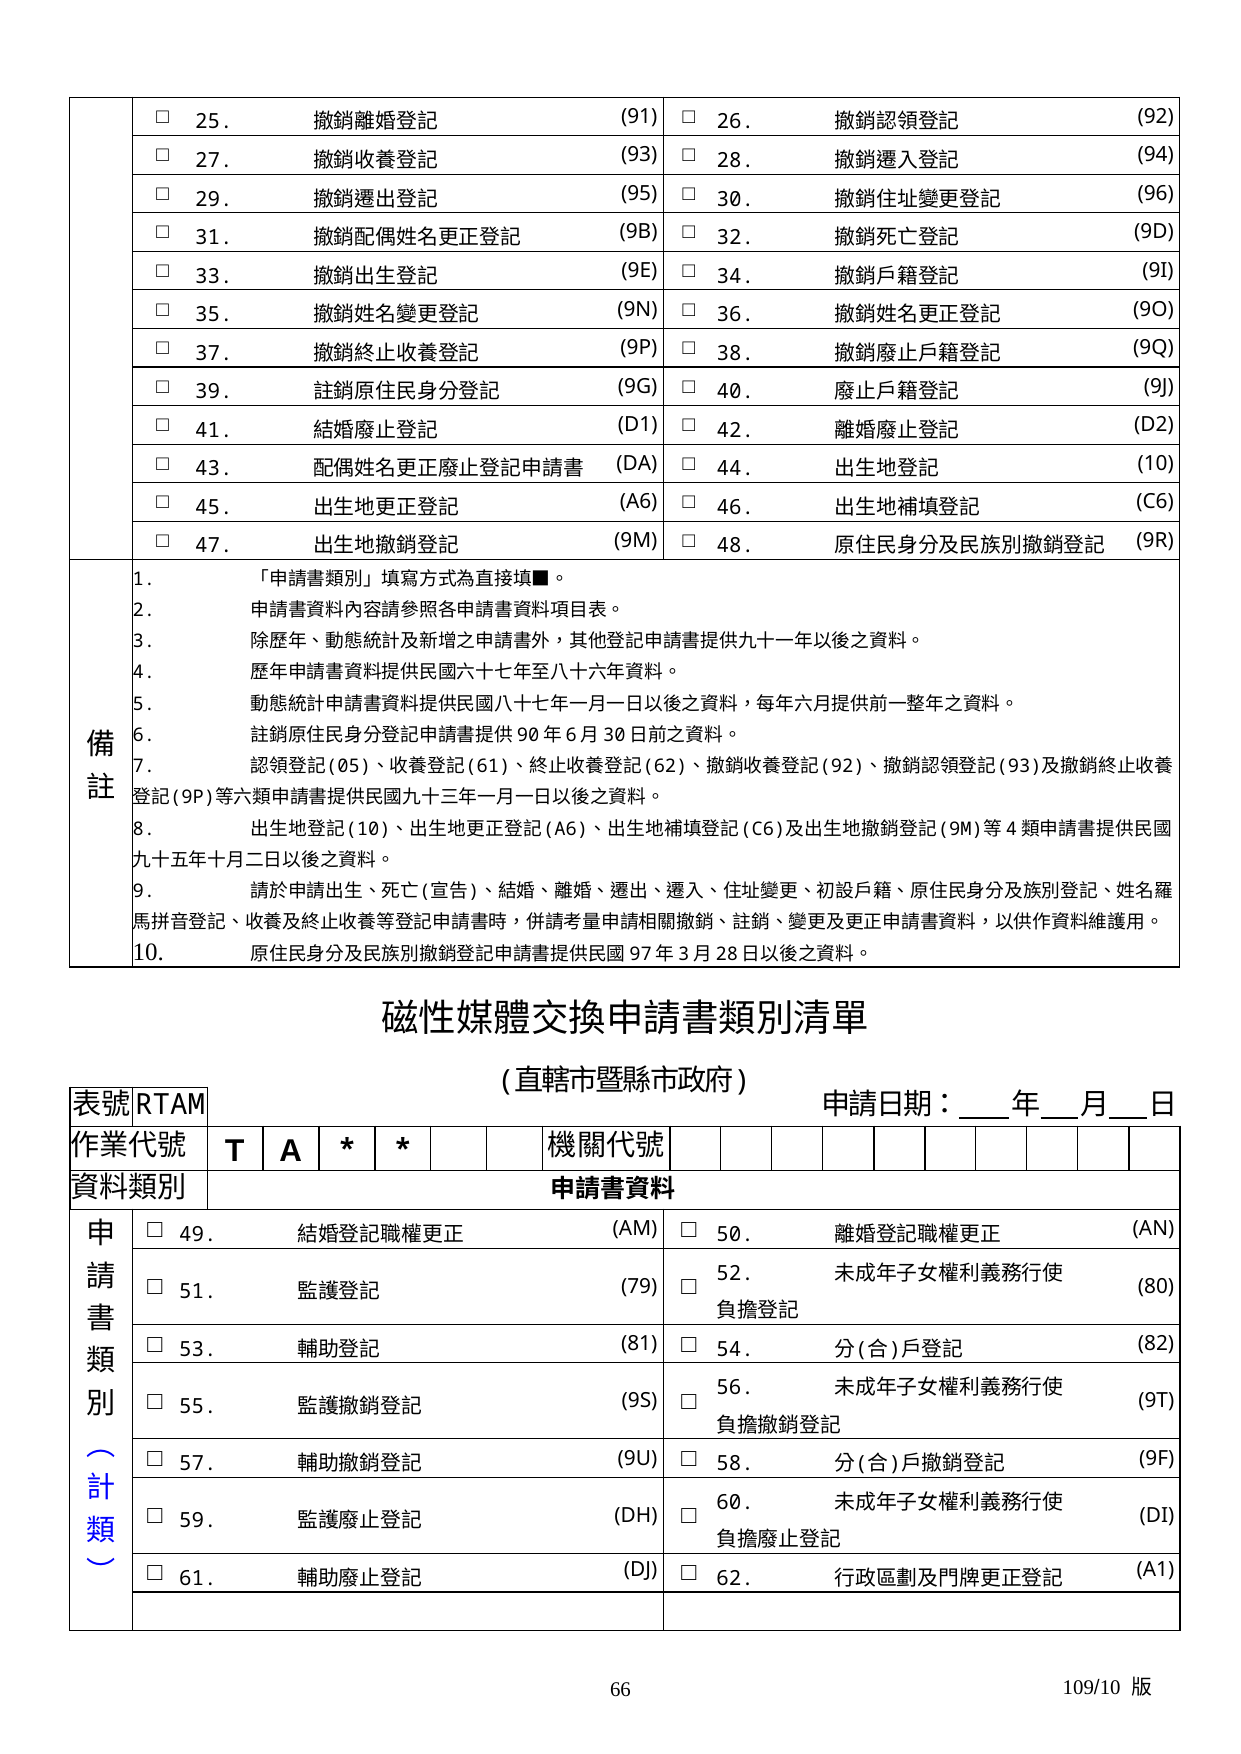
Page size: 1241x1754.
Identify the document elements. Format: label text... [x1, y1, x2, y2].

table_header 磁性媒體交換申請書類別清單 (直轄市暨縣市政府) [70, 993, 1180, 1087]
table_cell (DI) [1070, 1478, 1179, 1553]
table_cell [1130, 1127, 1179, 1169]
table_cell 撤銷收養登記 [195, 136, 591, 174]
table_cell [133, 1593, 179, 1630]
table_cell □ [133, 406, 195, 443]
table_cell □ [664, 252, 716, 289]
table_cell (80) [1070, 1249, 1179, 1324]
table_cell (A1) [1070, 1554, 1179, 1591]
table_cell Ｔ [208, 1127, 262, 1169]
table_cell (79) [570, 1249, 663, 1324]
table_cell (9U) [570, 1439, 663, 1477]
table_cell [570, 1593, 663, 1630]
table_cell 撤銷遷出登記 [195, 175, 591, 212]
table_cell [487, 1127, 542, 1169]
table_cell 撤銷姓名變更登記 [195, 290, 591, 328]
table_cell (9T) [1070, 1363, 1179, 1438]
table_cell (9R) [1116, 522, 1179, 559]
table_cell (93) [591, 136, 663, 174]
table_cell 監護登記 [179, 1249, 570, 1324]
table_cell 結婚廢止登記 [195, 406, 591, 443]
table_cell □ [664, 368, 716, 405]
table_cell □ [664, 483, 716, 521]
table_cell □ [133, 1249, 179, 1324]
table_cell 分(合)戶登記 [716, 1325, 1070, 1362]
table_cell 撤銷住址變更登記 [716, 175, 1116, 212]
table_cell □ [133, 1325, 179, 1362]
table_cell 申請日期： 年 月 日 [208, 1087, 1180, 1126]
table_cell 撤銷死亡登記 [716, 213, 1116, 251]
table_cell (9S) [570, 1363, 663, 1438]
table_cell (DH) [570, 1478, 663, 1553]
table_cell □ [664, 1478, 716, 1553]
table_cell 備註 [70, 560, 132, 966]
table_cell [1070, 1593, 1179, 1630]
table_cell (96) [1116, 175, 1179, 212]
table_cell □ [133, 445, 195, 482]
table_cell [976, 1127, 1026, 1169]
table_cell [664, 1593, 716, 1630]
table_cell 資料類別 [71, 1171, 207, 1208]
table_cell (AN) [1070, 1210, 1179, 1248]
table_cell [70, 98, 132, 559]
table_cell 撤銷出生登記 [195, 252, 591, 289]
table_cell □ [664, 1363, 716, 1438]
table_cell □ [664, 175, 716, 212]
table_cell 離婚廢止登記 [716, 406, 1116, 443]
table_cell 62. 行政區劃及門牌更正登記 [716, 1554, 1070, 1591]
table_cell □ [664, 406, 716, 443]
table_cell (A6) [601, 483, 663, 521]
table_cell (9N) [591, 290, 663, 328]
table_cell 未成年子女權利義務行使負擔登記 [716, 1249, 1070, 1324]
table_cell □ [133, 290, 195, 328]
table_cell [721, 1127, 771, 1169]
table_cell 申請書資料 [208, 1171, 1179, 1208]
table_cell (C6) [1116, 483, 1179, 521]
table_cell RTAM [133, 1088, 207, 1126]
table_cell □ [664, 329, 716, 366]
table_cell 輔助廢止登記 [179, 1554, 570, 1591]
table_cell (9B) [591, 213, 663, 251]
table_cell (94) [1116, 136, 1179, 174]
table_cell □ [133, 483, 195, 521]
table_cell 撤銷姓名更正登記 [716, 290, 1116, 328]
table_cell □ [133, 175, 195, 212]
table_cell 監護廢止登記 [179, 1478, 570, 1553]
table_cell [716, 1593, 1070, 1630]
table_cell □ [133, 1210, 179, 1248]
table_cell (9G) [591, 368, 663, 405]
table_cell □ [664, 136, 716, 174]
table_cell 作業代號 [71, 1127, 207, 1169]
table_cell (D2) [1116, 406, 1179, 443]
table_cell (82) [1070, 1325, 1179, 1362]
table_cell [179, 1593, 570, 1630]
table_cell * [320, 1127, 374, 1169]
table_cell 出生地更正登記 [195, 483, 601, 521]
table_cell □ [664, 290, 716, 328]
table_cell (9O) [1116, 290, 1179, 328]
table_cell (9P) [591, 329, 663, 366]
table_cell (9D) [1116, 213, 1179, 251]
table_cell 離婚登記職權更正 [716, 1210, 1070, 1248]
table_cell □ [133, 329, 195, 366]
table_cell 撤銷離婚登記 [195, 98, 591, 135]
table_cell [926, 1127, 975, 1169]
table_cell 撤銷配偶姓名更正登記 [195, 213, 591, 251]
table_cell □ [664, 98, 716, 135]
table_cell (81) [570, 1325, 663, 1362]
table_cell (10) [1116, 445, 1179, 482]
table_cell 分(合)戶撤銷登記 [716, 1439, 1070, 1477]
table_cell □ [664, 522, 716, 559]
table_cell 「申請書類別」填寫方式為直接填■。 申請書資料內容請參照各申請書資料項目表。 除歷年、動態統計及新增之申請書外，其他登記申請書提供九十一年以後之資料。 歷年申請書資料提供民國六十七年至八十六年資料。 動態統計申請書資料提供民國八十七年一月一日以後之資料，每年六月提供前一整年之資料。 註銷原住民身分登記申請書提供90年6月30日前之資料。 認領登記(05)、收養登記(61)、終止收養登記(62)、撤銷收養登記(92)、撤銷認領登記(93)及撤銷終止收養登記(9P)等六類申請書提供民國九十三年一月一日以後之資料。 出生地登記(10)、出生地更正登記(A6)、出生地補填登記(C6)及出生地撤銷登記(9M)等4類申請書提供民國九十五年十月二日以後之資料。 請於申請出生、死亡(宣告)、結婚、離婚、遷出、遷入、住址變更、初設戶籍、原住民身分及族別登記、姓名羅馬拼音登記、收養及終止收養等登記申請書時，併請考量申請相關撤銷、註銷、變更及更正申請書資料，以供作資料維護用。 原住民身分及民族別撤銷登記申請書提供民國97年3月28日以後之資料。 [133, 560, 1179, 966]
table_cell □ [664, 445, 716, 482]
table_cell □ [664, 1554, 716, 1591]
table_cell □ [133, 522, 195, 559]
table_cell □ [133, 1439, 179, 1477]
table_cell (91) [591, 98, 663, 135]
table_cell 撤銷終止收養登記 [195, 329, 591, 366]
table_cell 結婚登記職權更正 [179, 1210, 570, 1248]
table_cell 原住民身分及民族別撤銷登記 [716, 522, 1116, 559]
table_cell □ [133, 252, 195, 289]
table_cell [823, 1127, 873, 1169]
table_cell [1078, 1127, 1128, 1169]
table_cell □ [133, 98, 195, 135]
table_cell 配偶姓名更正廢止登記申請書 [195, 445, 591, 482]
table_cell □ [133, 1554, 179, 1591]
table_cell 機關代號 [543, 1127, 669, 1169]
table_cell 表號 [71, 1088, 132, 1126]
table_cell □ [133, 213, 195, 251]
table_cell (DA) [591, 445, 663, 482]
table_cell 輔助登記 [179, 1325, 570, 1362]
table_cell □ [133, 136, 195, 174]
table_cell [671, 1127, 720, 1169]
table_cell □ [664, 1325, 716, 1362]
table_cell (AM) [570, 1210, 663, 1248]
table_cell □ [664, 1439, 716, 1477]
table_cell 出生地補填登記 [716, 483, 1116, 521]
table_cell □ [133, 368, 195, 405]
table_cell □ [664, 1210, 716, 1248]
table_cell (DJ) [570, 1554, 663, 1591]
table_cell 申請書類別︵計 類︶ [70, 1210, 132, 1630]
table_cell [431, 1127, 486, 1169]
table_cell 撤銷戶籍登記 [716, 252, 1116, 289]
table_cell (9Q) [1116, 329, 1179, 366]
table_cell □ [664, 213, 716, 251]
table_cell [772, 1127, 822, 1169]
table_cell (95) [591, 175, 663, 212]
table_cell (9I) [1116, 252, 1179, 289]
table_cell 監護撤銷登記 [179, 1363, 570, 1438]
table_cell 輔助撤銷登記 [179, 1439, 570, 1477]
table_cell □ [664, 1249, 716, 1324]
table_cell □ [133, 1363, 179, 1438]
table_cell □ [133, 1478, 179, 1553]
table_cell 撤銷遷入登記 [716, 136, 1116, 174]
table_cell 註銷原住民身分登記 [195, 368, 591, 405]
table_cell * [376, 1127, 430, 1169]
table_cell (D1) [591, 406, 663, 443]
table_cell (92) [1116, 98, 1179, 135]
table_cell (9J) [1116, 368, 1179, 405]
table_cell 未成年子女權利義務行使負擔廢止登記 [716, 1478, 1070, 1553]
table_cell 撤銷廢止戶籍登記 [716, 329, 1116, 366]
table_cell [875, 1127, 924, 1169]
table_cell [1027, 1127, 1077, 1169]
table_cell 廢止戶籍登記 [716, 368, 1116, 405]
table_cell (9E) [591, 252, 663, 289]
table_cell 撤銷認領登記 [716, 98, 1116, 135]
table_cell (9F) [1070, 1439, 1179, 1477]
table_cell 出生地撤銷登記 [195, 522, 601, 559]
table_cell 未成年子女權利義務行使負擔撤銷登記 [716, 1363, 1070, 1438]
table_cell Ａ [264, 1127, 318, 1169]
table_cell (9M) [601, 522, 663, 559]
table_cell 出生地登記 [716, 445, 1116, 482]
